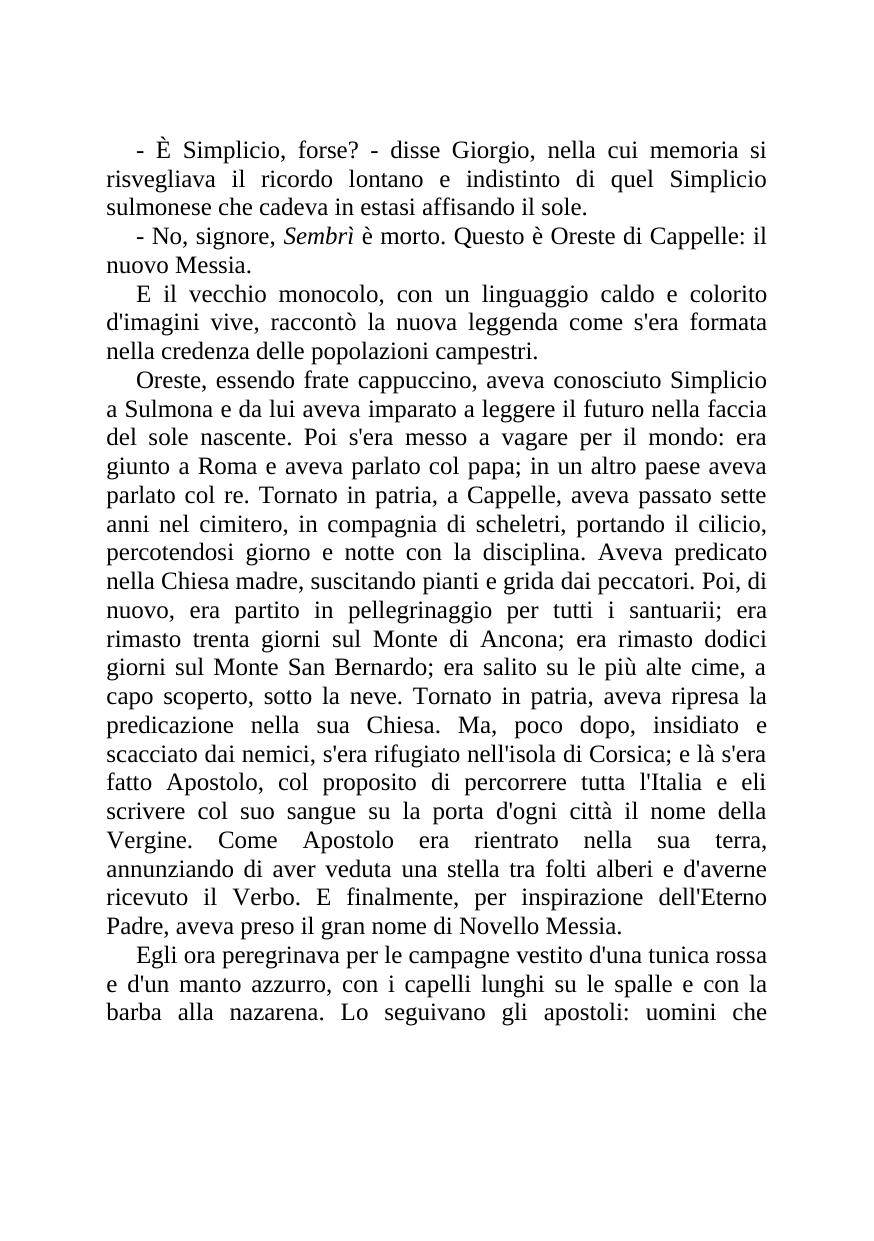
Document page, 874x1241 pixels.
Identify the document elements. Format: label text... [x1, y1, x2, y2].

text - È Simplicio, forse? - disse Giorgio, nella cui memoria si risvegliava il ricordo lontano e indistinto di quel Simplicio sulmonese che cadeva in estasi affisando il sole. [106, 135, 768, 221]
text - No, signore, Sembrì è morto. Questo è Oreste di Cappelle: il nuovo Messia. [106, 221, 768, 279]
text E il vecchio monocolo, con un linguaggio caldo e colorito d'imagini vive, raccontò la nuova leggenda come s'era formata nella credenza delle popolazioni campestri. [106, 279, 768, 365]
text Egli ora peregrinava per le campagne vestito d'una tunica rossa e d'un manto azzurro, con i capelli lunghi su le spalle e con la barba alla nazarena. Lo seguivano gli apostoli: uomini che [106, 940, 768, 1026]
text Oreste, essendo frate cappuccino, aveva conosciuto Simplicio a Sulmona e da lui aveva imparato a leggere il futuro nella faccia del sole nascente. Poi s'era messo a vagare per il mondo: era giunto a Roma e aveva parlato col papa; in un altro paese aveva parlato col re. Tornato in patria, a Cappelle, aveva passato sette anni nel cimitero, in compagnia di scheletri, portando il cilicio, percotendosi giorno e notte con la disciplina. Aveva predicato nella Chiesa madre, suscitando pianti e grida dai peccatori. Poi, di nuovo, era partito in pellegrinaggio per tutti i santuarii; era rimasto trenta giorni sul Monte di Ancona; era rimasto dodici giorni sul Monte San Bernardo; era salito su le più alte cime, a capo scoperto, sotto la neve. Tornato in patria, aveva ripresa la predicazione nella sua Chiesa. Ma, poco dopo, insidiato e scacciato dai nemici, s'era rifugiato nell'isola di Corsica; e là s'era fatto Apostolo, col proposito di percorrere tutta l'Italia e eli scrivere col suo sangue su la porta d'ogni città il nome della Vergine. Come Apostolo era rientrato nella sua terra, annunziando di aver veduta una stella tra folti alberi e d'averne ricevuto il Verbo. E finalmente, per inspirazione dell'Eterno Padre, aveva preso il gran nome di Novello Messia. [106, 365, 768, 940]
